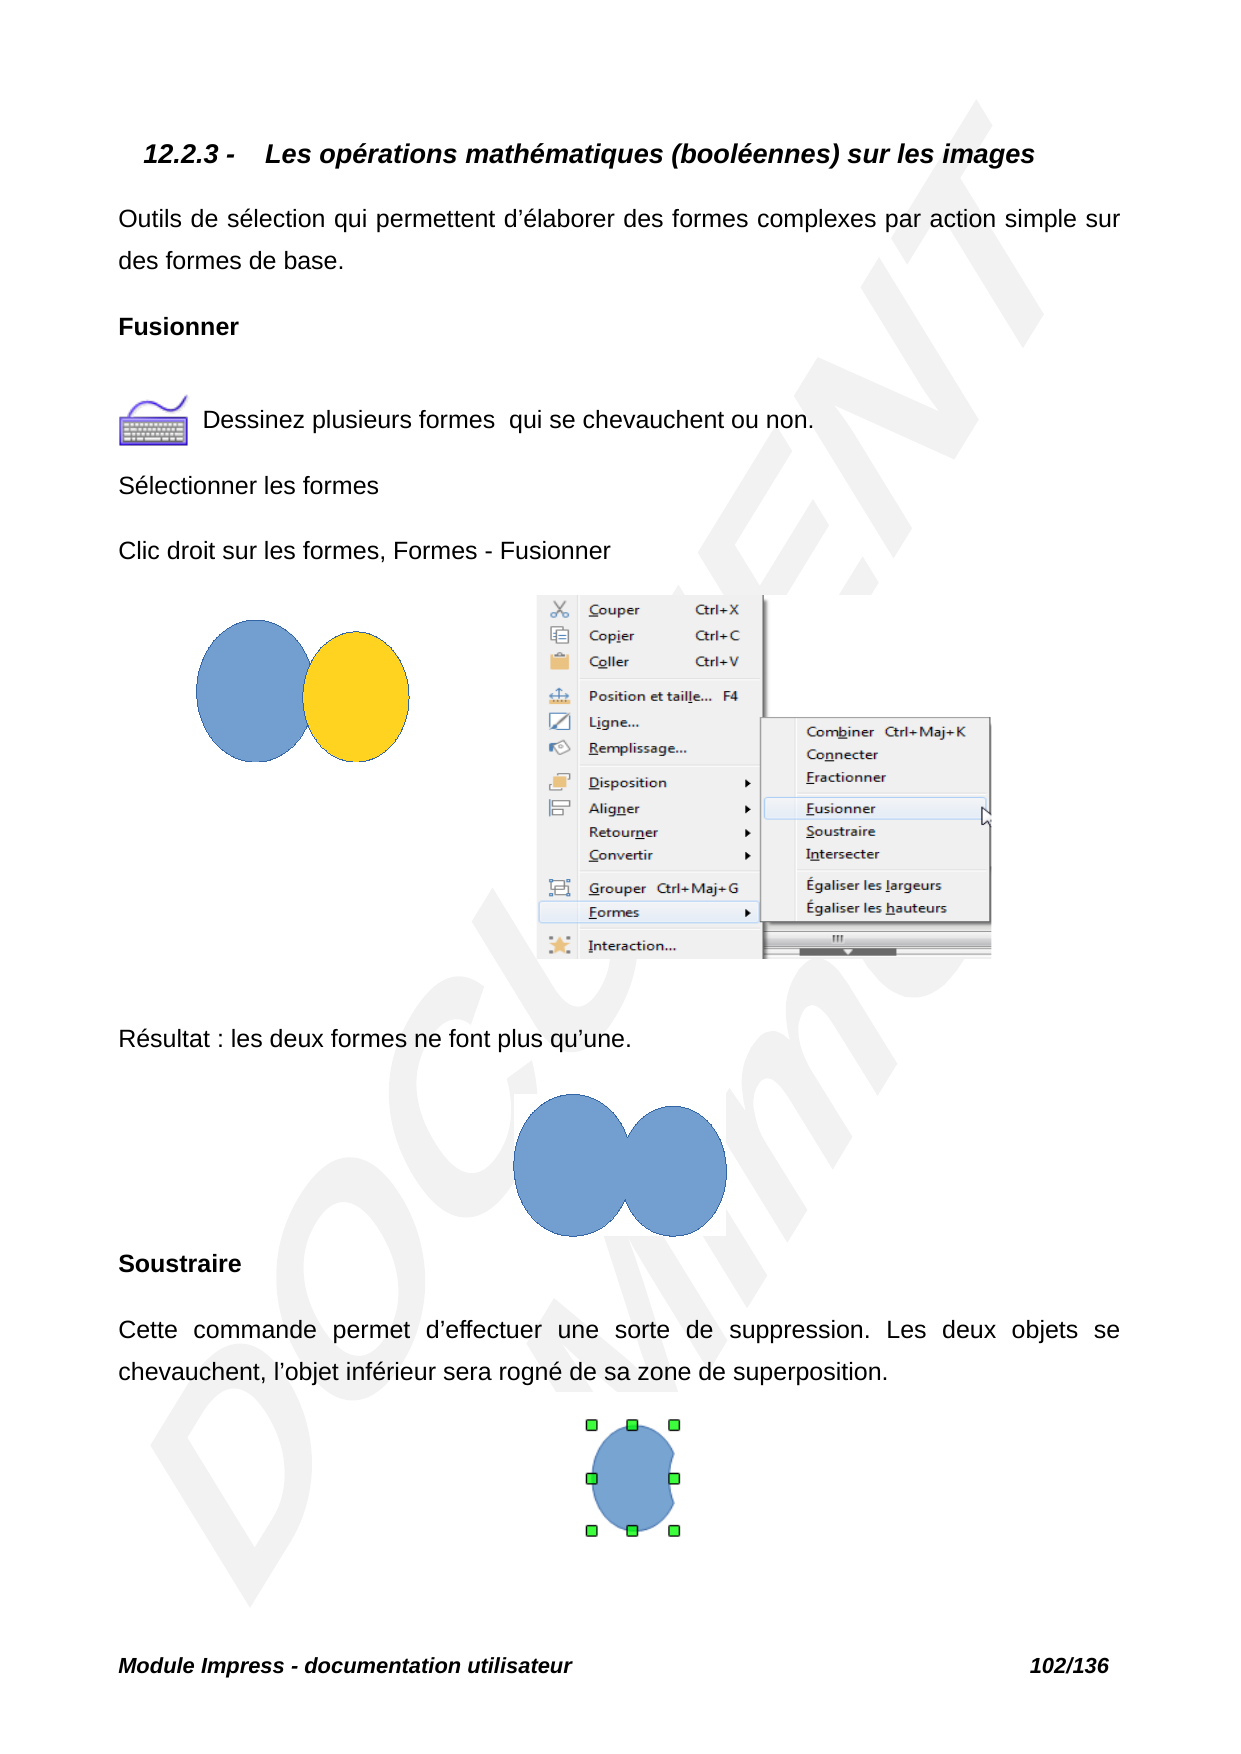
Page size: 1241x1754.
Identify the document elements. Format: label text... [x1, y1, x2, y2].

text Clic droit sur les formes, Formes - Fusionner [118, 537, 1122, 565]
text Outils de sélection qui permettent d’élaborer des formes complexes par action simple sur des formes de base. [118, 205, 1122, 275]
picture [531, 1392, 760, 1563]
text Soustraire [118, 1118, 1122, 1278]
subtitle Les opérations mathématiques (booléennes) sur les images [143, 139, 1122, 169]
text Dessinez plusieurs formes qui se chevauchent ou non. [191, 406, 1122, 434]
text Fusionner [118, 313, 1122, 341]
text Sélectionner les formes [118, 472, 1122, 499]
picture [536, 595, 992, 959]
text Résultat : les deux formes ne font plus qu’une. [118, 1024, 1122, 1052]
picture [115, 384, 191, 460]
text Cette commande permet d’effectuer une sorte de suppression. Les deux objets se chevauchent, l’objet inférieur sera rogné de sa zone de superposition. [118, 1316, 1122, 1385]
